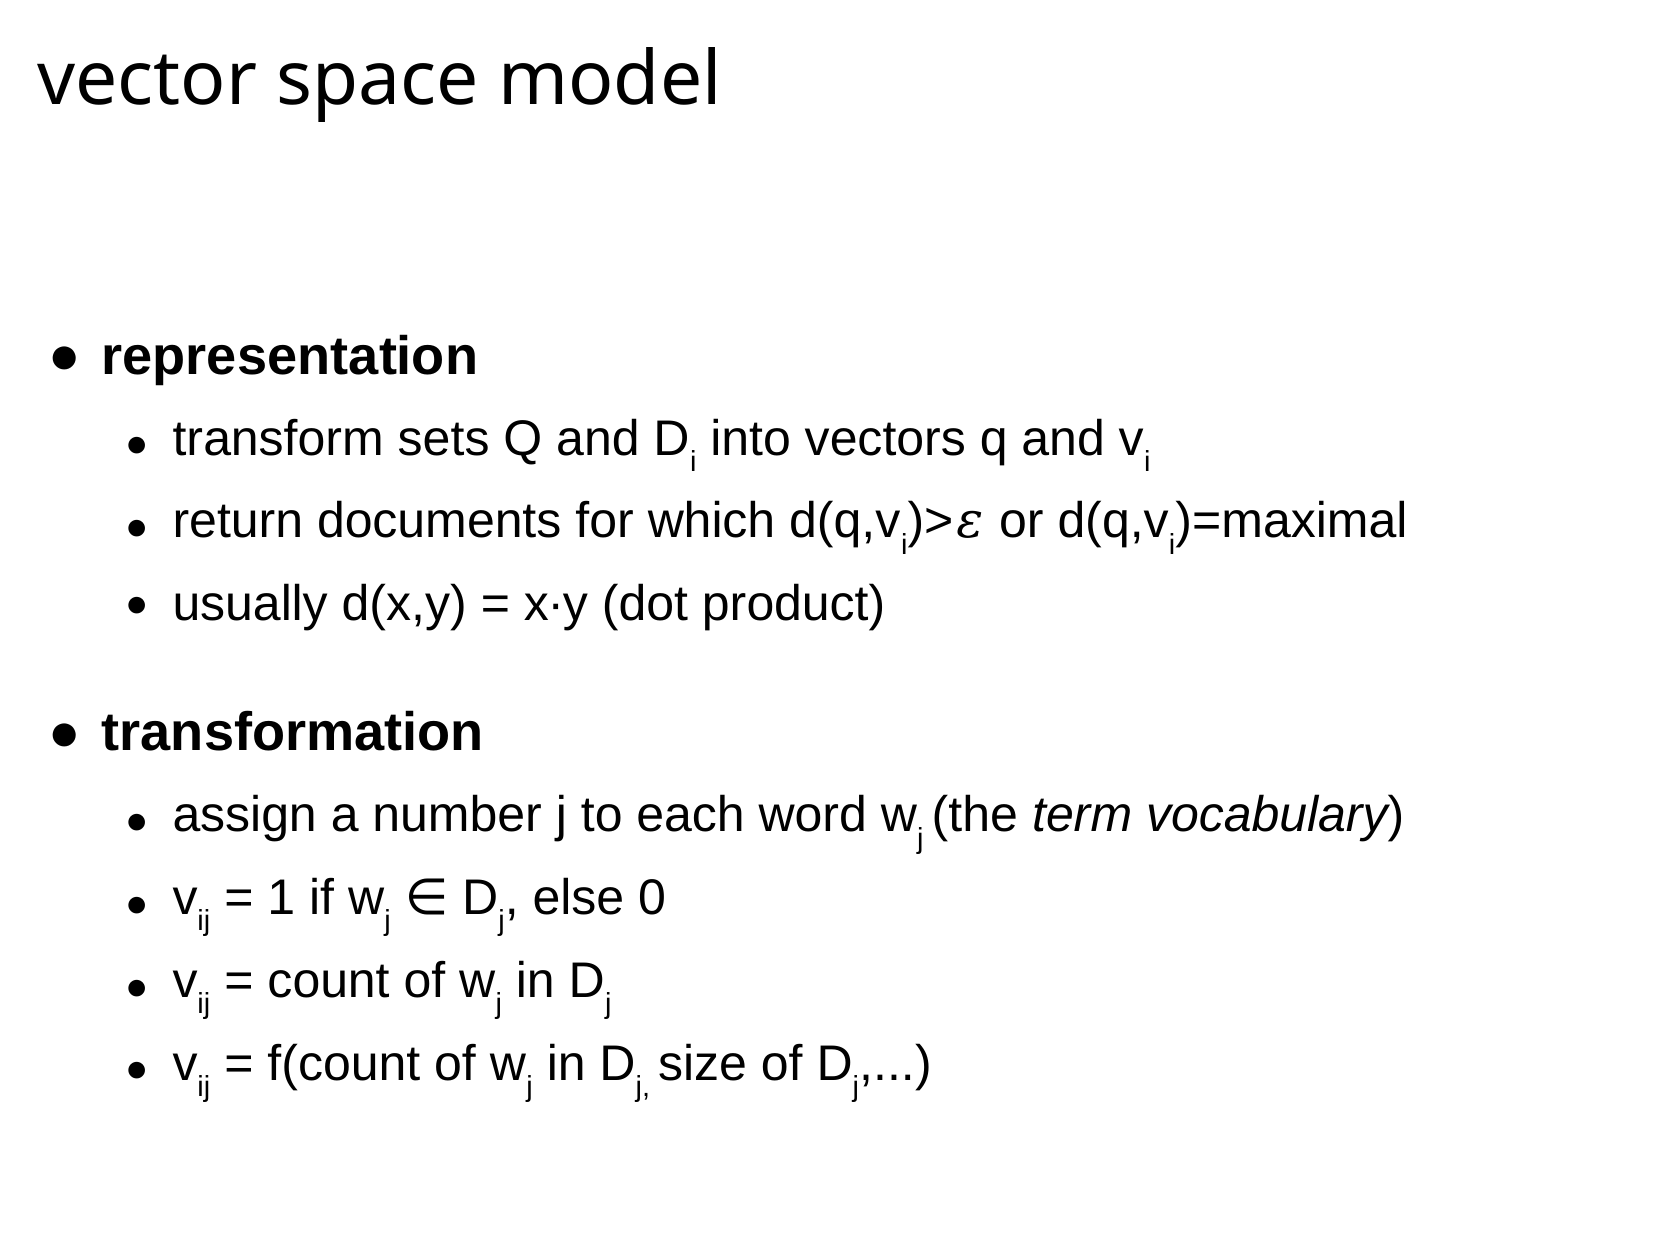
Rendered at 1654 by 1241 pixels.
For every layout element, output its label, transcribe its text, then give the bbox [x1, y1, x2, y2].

list representation transform sets Q and Di into vectors q and vi return documents for which d(q,vi)>𝜀 or d(q,vi)=maximal usually d(x,y) = x∙y (dot product) transformation assign a number j to each word wj (the term vocabulary) vij = 1 if wj ∈ Dj, else 0 vij = count of wj in Dj vij = f(count of wj in Dj, size of Dj,...) [30, 194, 1654, 1233]
title vector space model [37, 7, 1613, 143]
